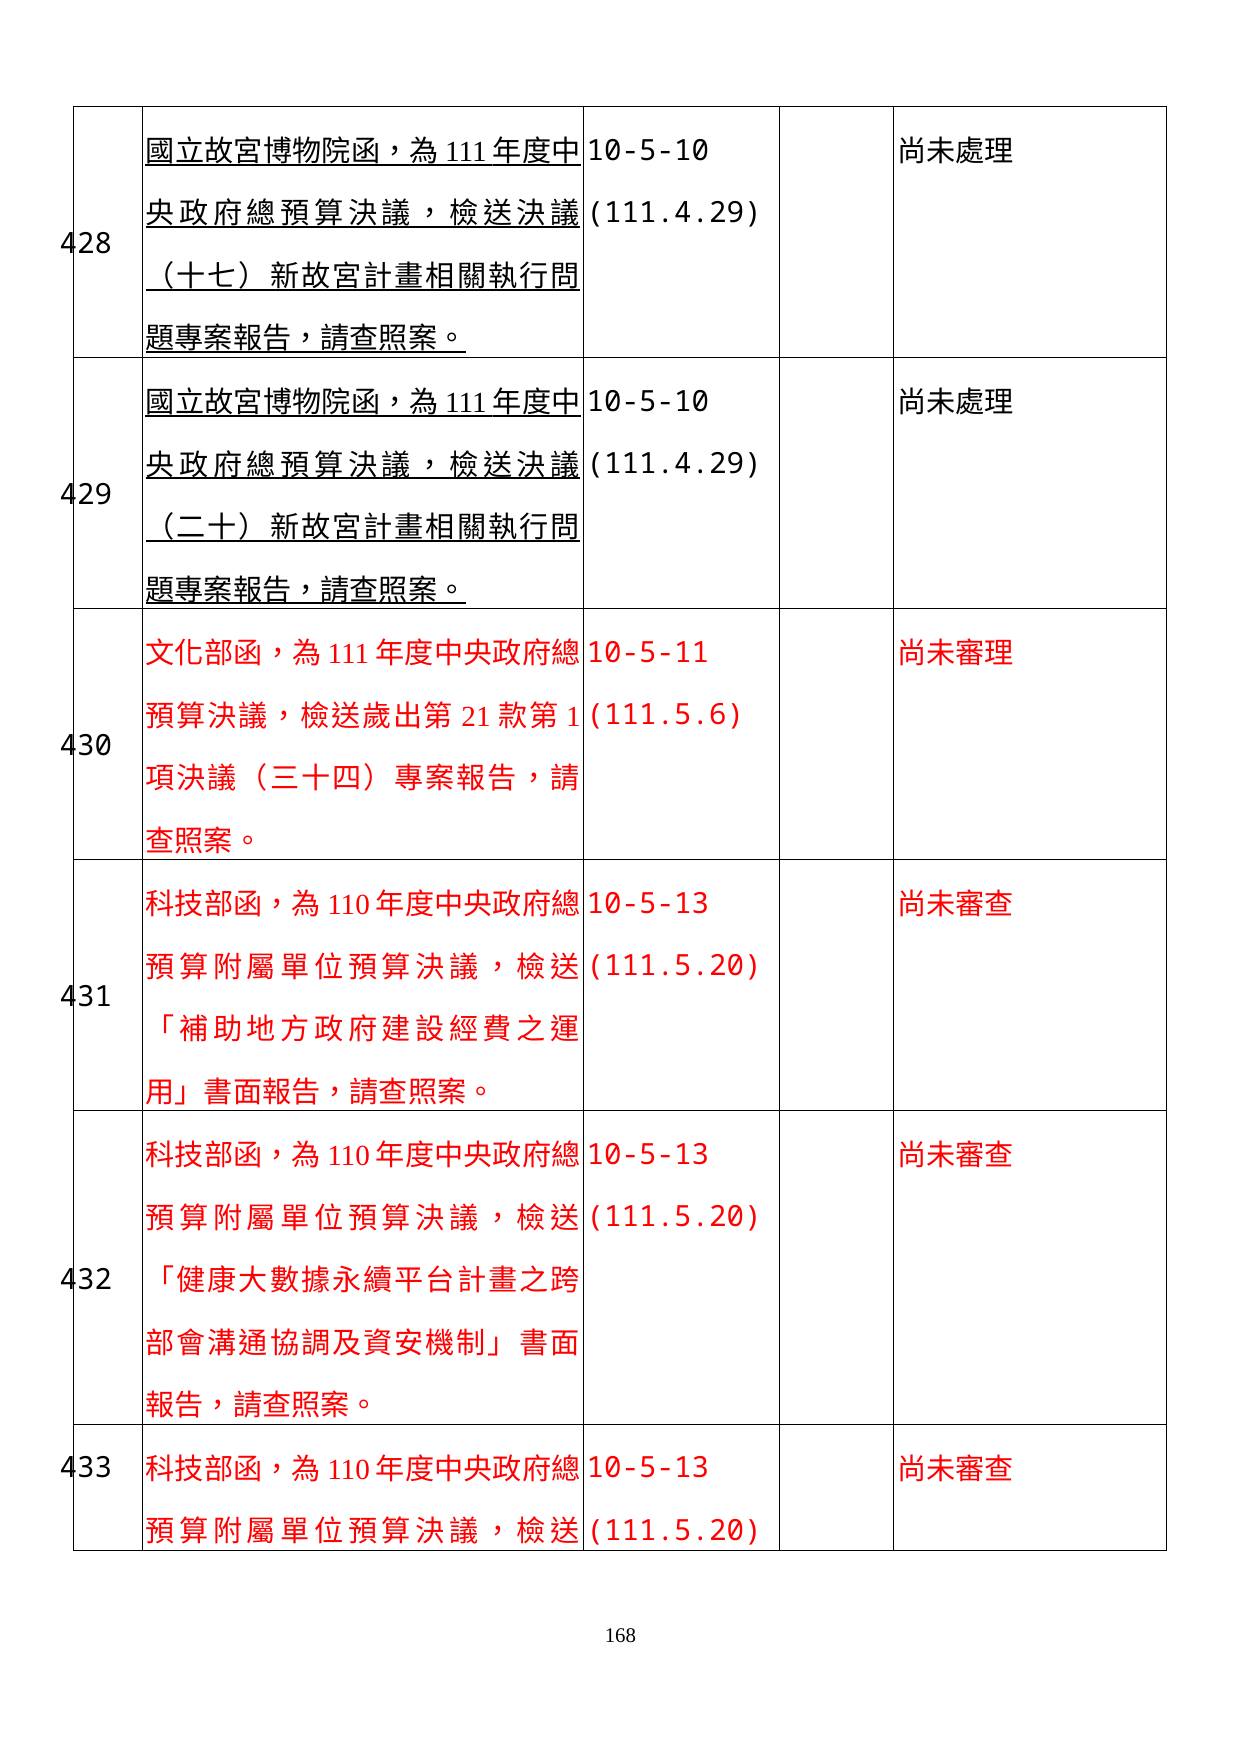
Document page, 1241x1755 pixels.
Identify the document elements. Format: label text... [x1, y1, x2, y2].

table_cell [74, 358, 142, 608]
table_cell [780, 107, 893, 357]
table_cell 科技部函，為110年度中央政府總預算附屬單位預算決議，檢送「補助地方政府建設經費之運用」書面報告，請查照案。 [143, 860, 583, 1110]
table_cell 尚未處理 [894, 358, 1166, 608]
table_cell 10-5-10 (111.4.29) [584, 107, 779, 357]
table_cell [74, 107, 142, 357]
table_cell 文化部函，為111年度中央政府總預算決議，檢送歲出第21款第1項決議（三十四）專案報告，請查照案。 [143, 609, 583, 859]
table_cell [780, 1111, 893, 1424]
table_cell 尚未審查 [894, 1111, 1166, 1424]
table_cell 10-5-11 (111.5.6) [584, 609, 779, 859]
table_cell 10-5-10 (111.4.29) [584, 358, 779, 608]
table_cell 國立故宮博物院函，為111年度中央政府總預算決議，檢送決議（十七）新故宮計畫相關執行問題專案報告，請查照案。 [143, 107, 583, 357]
table_cell 尚未審查 [894, 860, 1166, 1110]
table_cell [74, 1425, 142, 1550]
table_cell 國立故宮博物院函，為111年度中央政府總預算決議，檢送決議（二十）新故宮計畫相關執行問題專案報告，請查照案。 [143, 358, 583, 608]
table_cell 10-5-13 (111.5.20) [584, 1425, 779, 1550]
table_cell 科技部函，為110年度中央政府總預算附屬單位預算決議，檢送「健康大數據永續平台計畫之跨部會溝通協調及資安機制」書面報告，請查照案。 [143, 1111, 583, 1424]
table_cell 10-5-13 (111.5.20) [584, 1111, 779, 1424]
table_cell 10-5-13 (111.5.20) [584, 860, 779, 1110]
table_cell [74, 860, 142, 1110]
table_cell 科技部函，為110年度中央政府總預算附屬單位預算決議，檢送 [143, 1425, 583, 1550]
table_cell [780, 1425, 893, 1550]
table_cell 尚未處理 [894, 107, 1166, 357]
table_cell [74, 1111, 142, 1424]
table_cell 尚未審理 [894, 609, 1166, 859]
table_cell [780, 358, 893, 608]
table_cell 尚未審查 [894, 1425, 1166, 1550]
table_cell [780, 860, 893, 1110]
table_cell [780, 609, 893, 859]
table_cell [74, 609, 142, 859]
